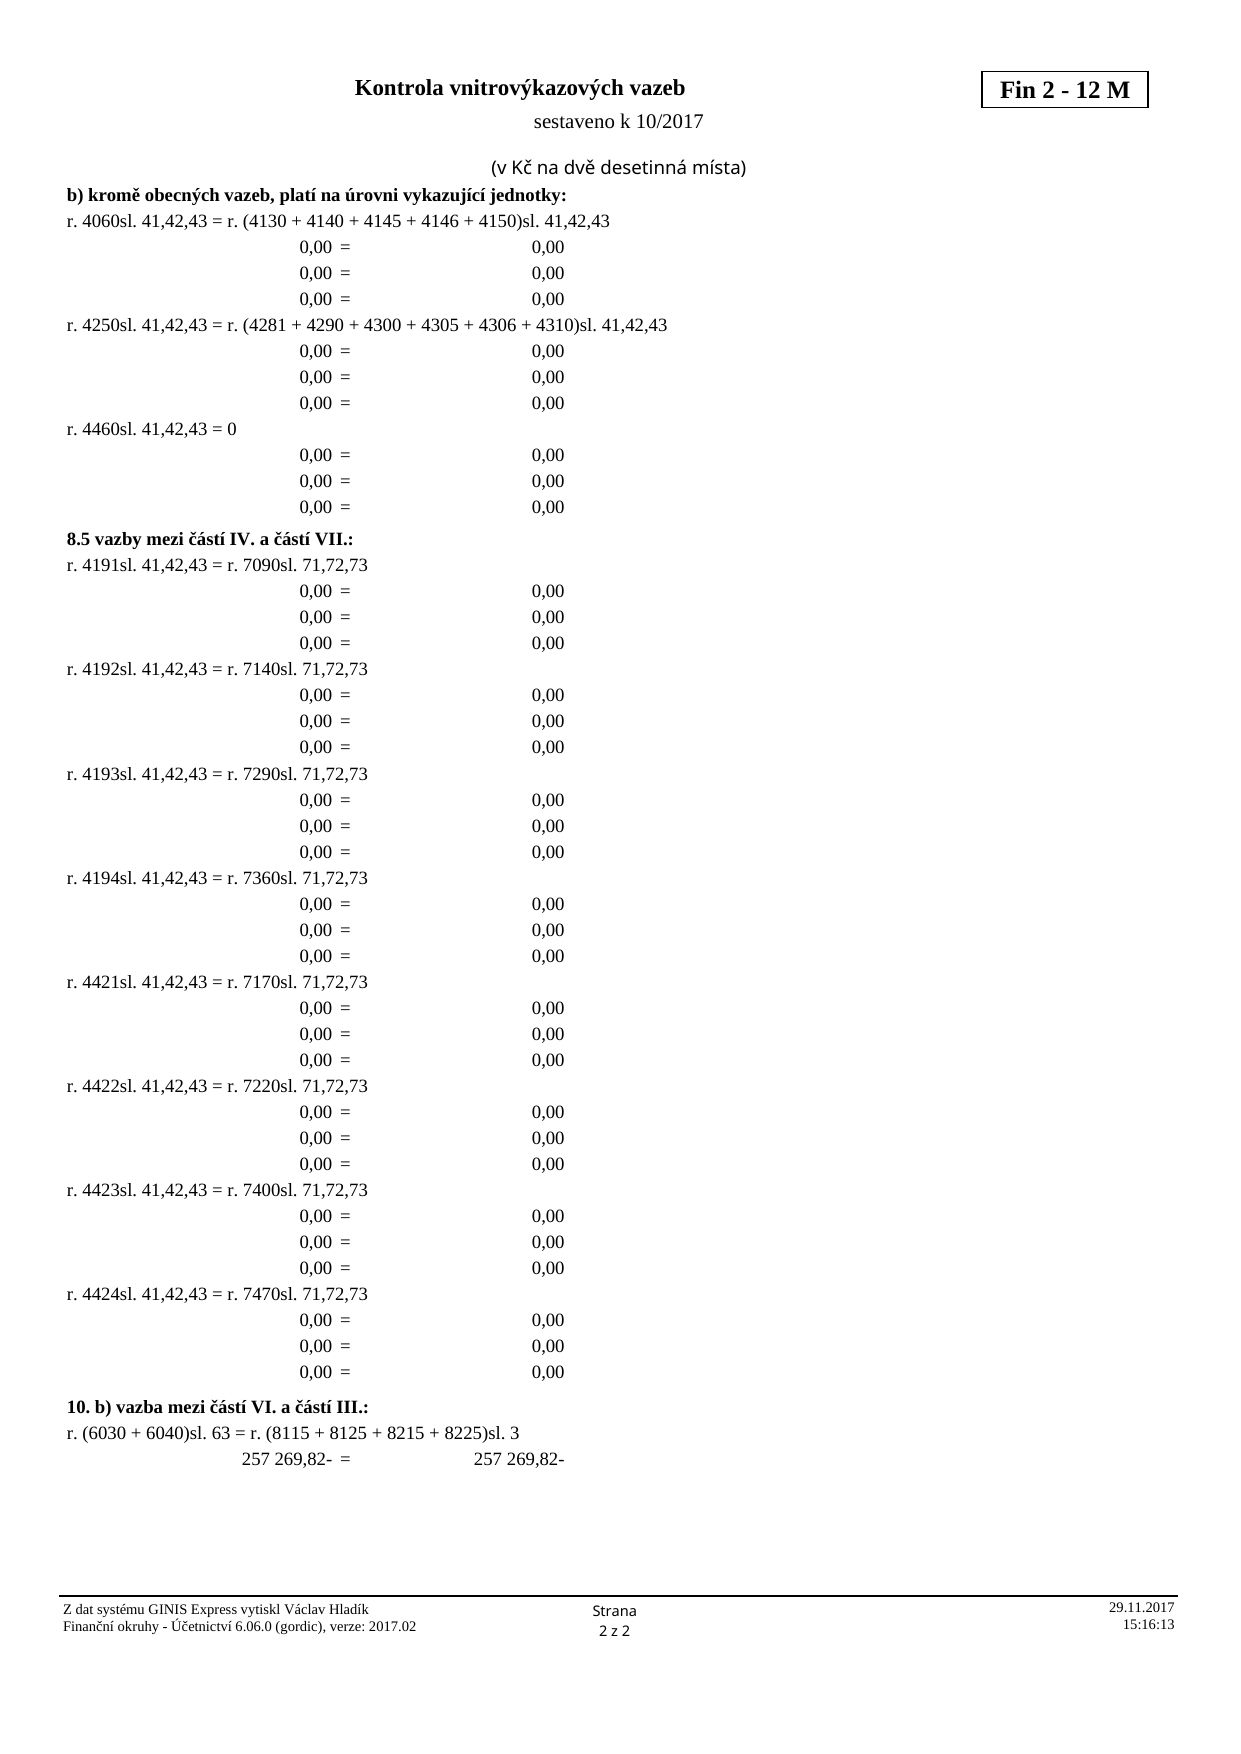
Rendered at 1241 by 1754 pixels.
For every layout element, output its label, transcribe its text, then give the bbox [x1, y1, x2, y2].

table_cell [337, 1388, 353, 1396]
table_cell [839, 1257, 857, 1283]
table_cell [735, 288, 817, 314]
table_cell [471, 1388, 482, 1396]
table_cell [686, 632, 700, 658]
table_cell [96, 606, 121, 632]
table_cell [1021, 710, 1029, 736]
table_cell [820, 606, 832, 632]
table_cell [879, 736, 959, 762]
table_cell [566, 262, 580, 288]
table_cell [860, 1474, 879, 1595]
table_cell [619, 496, 630, 522]
table_cell [839, 606, 857, 632]
table_cell [597, 1101, 605, 1127]
table_cell [186, 1388, 226, 1396]
table_cell [96, 919, 121, 945]
table_cell [619, 736, 630, 762]
table_cell [681, 146, 686, 155]
table_cell [1110, 1388, 1120, 1396]
table_cell [90, 710, 96, 736]
table_cell [973, 1361, 981, 1387]
table_cell 0,00 [356, 736, 566, 762]
table_cell [619, 919, 630, 945]
table_cell [1123, 580, 1140, 606]
table_cell [605, 262, 611, 288]
table_cell [1029, 1153, 1081, 1179]
table_cell [630, 522, 673, 528]
table_cell [1021, 945, 1029, 971]
table_cell [585, 1257, 594, 1283]
table_cell [1081, 1231, 1100, 1257]
table_cell [630, 1474, 673, 1595]
table_cell [1143, 288, 1149, 314]
table_cell [681, 841, 686, 867]
table_cell [1081, 392, 1100, 418]
table_cell [1029, 710, 1081, 736]
table_cell [686, 1335, 700, 1361]
table_cell [1021, 288, 1029, 314]
table_cell [77, 1127, 84, 1153]
table_cell [973, 1205, 981, 1231]
table_cell [973, 262, 981, 288]
table_cell = [337, 945, 353, 971]
table_cell [686, 789, 700, 814]
table_cell [1143, 893, 1149, 919]
table_cell [820, 470, 832, 496]
table_cell [879, 919, 959, 945]
table_cell [630, 1361, 673, 1387]
table_cell [879, 841, 959, 867]
table_cell r. 4060sl. 41,42,43 = r. (4130 + 4140 + 4145 + 4146 + 4150)sl. 41,42,43 [65, 210, 1164, 236]
table_cell [566, 1474, 580, 1595]
table_cell [879, 1101, 959, 1127]
table_cell [700, 736, 735, 762]
table_cell [508, 1474, 529, 1595]
table_cell [879, 1474, 959, 1595]
table_cell [84, 606, 90, 632]
table_cell [585, 366, 594, 392]
table_cell [84, 1448, 90, 1474]
table_cell [1143, 1448, 1149, 1474]
table_cell [964, 606, 973, 632]
table_cell [1123, 1448, 1140, 1474]
table_cell [735, 1335, 817, 1361]
table_cell [879, 606, 959, 632]
table_cell [1110, 1153, 1120, 1179]
table_cell [1029, 340, 1081, 366]
table_cell [820, 1153, 832, 1179]
table_cell [566, 392, 580, 418]
table_cell [1110, 366, 1120, 392]
table_cell [630, 444, 673, 470]
table_cell [998, 606, 1021, 632]
table_cell [981, 841, 993, 867]
table_cell [839, 632, 857, 658]
table_cell [543, 1601, 548, 1641]
table_cell [860, 841, 879, 867]
table_cell [356, 522, 393, 528]
table_cell [530, 1388, 543, 1396]
table_cell [839, 1474, 857, 1595]
table_cell [597, 392, 605, 418]
table_cell [1123, 606, 1140, 632]
table_cell [150, 146, 178, 155]
table_cell [96, 470, 121, 496]
table_cell [1143, 1127, 1149, 1153]
table_cell [1123, 1101, 1140, 1127]
table_cell [839, 580, 857, 606]
table_cell [681, 580, 686, 606]
table_cell 0,00 [121, 444, 334, 470]
table_cell [1110, 1127, 1120, 1153]
table_cell 257 269,82- [121, 1448, 334, 1474]
table_cell [597, 366, 605, 392]
table_cell = [337, 1309, 353, 1335]
table_cell [84, 945, 90, 971]
table_cell [337, 522, 353, 528]
table_cell [700, 606, 735, 632]
table_cell [90, 1335, 96, 1361]
table_cell [973, 1388, 981, 1396]
table_cell [998, 945, 1021, 971]
table_cell 0,00 [121, 470, 334, 496]
table_cell [315, 1474, 331, 1595]
table_cell [1123, 392, 1140, 418]
table_cell [90, 1153, 96, 1179]
table_cell [90, 1388, 96, 1396]
table_cell [681, 392, 686, 418]
table_cell [879, 522, 959, 528]
table_cell [681, 1023, 686, 1049]
table_cell [585, 893, 594, 919]
table_cell [84, 1388, 90, 1396]
table_cell [96, 496, 121, 522]
table_cell [1143, 1023, 1149, 1049]
table_cell [700, 1601, 735, 1636]
table_cell [735, 815, 817, 841]
table_cell [700, 1049, 735, 1075]
table_cell [77, 392, 84, 418]
table_cell [1149, 1127, 1154, 1153]
table_cell [96, 710, 121, 736]
table_cell 0,00 [356, 1257, 566, 1283]
table_cell [77, 1257, 84, 1283]
table_cell [964, 340, 973, 366]
table_cell [471, 146, 482, 155]
table_cell [96, 262, 121, 288]
table_cell [700, 470, 735, 496]
table_cell [1081, 919, 1100, 945]
table_cell [605, 1388, 611, 1396]
table_cell [566, 146, 580, 155]
table_cell = [337, 736, 353, 762]
table_cell [482, 1388, 502, 1396]
table_cell [1081, 444, 1100, 470]
table_cell 0,00 [356, 841, 566, 867]
table_cell [96, 146, 121, 155]
table_cell [96, 522, 121, 528]
table_cell [998, 178, 1021, 184]
table_cell [597, 736, 605, 762]
table_cell 0,00 [356, 919, 566, 945]
table_cell [964, 1309, 973, 1335]
table_cell [700, 392, 735, 418]
table_cell [508, 522, 529, 528]
table_cell [1081, 736, 1100, 762]
table_cell [700, 1231, 735, 1257]
table_cell [964, 366, 973, 392]
table_cell [686, 945, 700, 971]
table_cell [860, 919, 879, 945]
table_cell [1149, 1474, 1154, 1595]
table_cell [686, 736, 700, 762]
table_cell [860, 1601, 879, 1636]
table_cell [90, 919, 96, 945]
table_cell [1123, 1474, 1140, 1595]
table_cell [1081, 1127, 1100, 1153]
table_cell [90, 997, 96, 1023]
table_cell [566, 815, 580, 841]
table_cell [1143, 1388, 1149, 1396]
table_cell 0,00 [356, 1023, 566, 1049]
table_cell [998, 684, 1021, 710]
table_cell [879, 340, 959, 366]
table_cell [90, 1257, 96, 1283]
table_cell [597, 262, 605, 288]
table_cell [1029, 1448, 1081, 1474]
table_cell [90, 580, 96, 606]
table_cell [1123, 632, 1140, 658]
table_cell [860, 288, 879, 314]
table_cell [90, 1361, 96, 1387]
table_cell [548, 1388, 566, 1396]
table_cell [964, 1448, 973, 1474]
table_cell 0,00 [121, 1231, 334, 1257]
table_cell [686, 444, 700, 470]
table_cell [686, 1361, 700, 1387]
table_cell [1021, 893, 1029, 919]
table_cell [1021, 1023, 1029, 1049]
table_cell [735, 710, 817, 736]
table_cell [90, 1101, 96, 1127]
table_cell [1123, 1231, 1140, 1257]
table_cell [700, 236, 735, 262]
table_cell [77, 893, 84, 919]
table_cell [630, 496, 673, 522]
table_cell [1143, 919, 1149, 945]
table_cell [630, 606, 673, 632]
table_cell [1021, 1309, 1029, 1335]
table_cell [96, 1231, 121, 1257]
table_cell [686, 236, 700, 262]
table_cell [735, 236, 817, 262]
table_cell [630, 1257, 673, 1283]
table_cell [1029, 262, 1081, 288]
table_cell [597, 710, 605, 736]
table_cell [839, 340, 857, 366]
table_cell r. 4250sl. 41,42,43 = r. (4281 + 4290 + 4300 + 4305 + 4306 + 4310)sl. 41,42,43 [65, 314, 1164, 340]
table_cell [839, 444, 857, 470]
table_cell [1123, 1153, 1140, 1179]
table_cell [1143, 1361, 1149, 1387]
table_cell [96, 1153, 121, 1179]
table_cell [973, 146, 981, 155]
table_cell 0,00 [121, 945, 334, 971]
table_cell [860, 444, 879, 470]
table_cell [597, 841, 605, 867]
table_cell [860, 580, 879, 606]
table_cell [686, 146, 700, 155]
table_cell [630, 919, 673, 945]
table_cell [1143, 262, 1149, 288]
table_cell [686, 522, 700, 528]
table_cell [839, 1309, 857, 1335]
table_cell [84, 736, 90, 762]
table_cell [981, 262, 993, 288]
table_cell [686, 262, 700, 288]
table_cell [700, 1205, 735, 1231]
table_cell [548, 146, 566, 155]
table_cell [232, 1474, 292, 1595]
table_cell [619, 815, 630, 841]
table_cell 257 269,82- [356, 1448, 566, 1474]
table_cell [973, 815, 981, 841]
table_cell [605, 1474, 611, 1595]
table_cell [686, 684, 700, 710]
table_cell [998, 236, 1021, 262]
table_cell [1081, 580, 1100, 606]
table_cell [90, 1023, 96, 1049]
table_cell [77, 178, 84, 184]
table_cell 0,00 [356, 262, 566, 288]
table_cell [686, 1388, 700, 1396]
table_cell [84, 919, 90, 945]
table_cell [735, 789, 817, 814]
table_cell [597, 1205, 605, 1231]
table_cell [630, 178, 673, 184]
table_cell [566, 1023, 580, 1049]
table_cell [597, 632, 605, 658]
table_cell [605, 710, 611, 736]
table_cell [77, 1448, 84, 1474]
table_cell [820, 392, 832, 418]
table_cell 0,00 [356, 606, 566, 632]
table_cell 0,00 [356, 710, 566, 736]
table_cell [566, 496, 580, 522]
table_cell [84, 444, 90, 470]
table_cell [77, 1205, 84, 1231]
table_cell [77, 736, 84, 762]
table_cell [839, 684, 857, 710]
table_cell [879, 470, 959, 496]
table_cell [566, 522, 580, 528]
table_cell [820, 893, 832, 919]
table_cell [597, 945, 605, 971]
table_cell 0,00 [121, 1361, 334, 1387]
table_cell [292, 1474, 297, 1595]
table_cell [1081, 496, 1100, 522]
table_cell [597, 893, 605, 919]
table_cell [735, 1101, 817, 1127]
table_cell [84, 815, 90, 841]
table_cell [232, 1388, 292, 1396]
table_cell [1143, 1309, 1149, 1335]
table_cell [973, 288, 981, 314]
table_cell [973, 580, 981, 606]
table_cell [1081, 893, 1100, 919]
table_cell [1123, 288, 1140, 314]
table_cell [735, 1127, 817, 1153]
table_cell = [337, 236, 353, 262]
table_cell [84, 366, 90, 392]
table_cell [566, 945, 580, 971]
table_cell [860, 178, 879, 184]
table_cell = [337, 893, 353, 919]
table_cell [1143, 1101, 1149, 1127]
table_cell [1081, 288, 1100, 314]
table_cell [619, 1257, 630, 1283]
table_cell [90, 496, 96, 522]
table_cell [84, 1023, 90, 1049]
table_cell [735, 496, 817, 522]
table_cell [619, 1049, 630, 1075]
table_cell [879, 1153, 959, 1179]
table_cell [566, 606, 580, 632]
table_cell [998, 366, 1021, 392]
table_cell = [337, 1127, 353, 1153]
table_cell [1123, 736, 1140, 762]
table_cell [700, 841, 735, 867]
table_cell [681, 1474, 686, 1595]
table_cell [700, 1309, 735, 1335]
table_cell [700, 1101, 735, 1127]
table_cell [394, 1388, 471, 1396]
table_cell 0,00 [356, 684, 566, 710]
table_cell [860, 893, 879, 919]
table_cell [1081, 1023, 1100, 1049]
table_cell [1143, 1257, 1149, 1283]
table_cell [77, 236, 84, 262]
table_cell = [337, 288, 353, 314]
table_cell [1110, 262, 1120, 288]
table_cell [686, 1309, 700, 1335]
table_cell [1123, 146, 1140, 155]
table_cell [820, 710, 832, 736]
table_cell [585, 470, 594, 496]
table_cell [90, 1448, 96, 1474]
table_cell 0,00 [121, 789, 334, 814]
table_cell [1123, 444, 1140, 470]
table_cell [700, 1335, 735, 1361]
table_cell [1149, 580, 1154, 606]
table_cell [597, 496, 605, 522]
table_cell [96, 1388, 121, 1396]
table_cell [605, 1205, 611, 1231]
table_cell [84, 392, 90, 418]
table_cell [879, 1601, 959, 1636]
table_cell [839, 1101, 857, 1127]
table_cell [1123, 1023, 1140, 1049]
table_cell [700, 1127, 735, 1153]
table_cell [964, 288, 973, 314]
table_cell [1110, 1448, 1120, 1474]
table_cell [84, 262, 90, 288]
table_cell [585, 340, 594, 366]
table_cell [619, 1101, 630, 1127]
table_cell [681, 606, 686, 632]
table_cell [735, 1205, 817, 1231]
table_cell [820, 789, 832, 814]
table_cell [686, 580, 700, 606]
table_cell [879, 1257, 959, 1283]
table_cell [597, 789, 605, 814]
table_cell [566, 841, 580, 867]
table_cell [1021, 1049, 1029, 1075]
table_cell [820, 841, 832, 867]
table_cell [77, 340, 84, 366]
table_cell [973, 340, 981, 366]
table_cell [619, 288, 630, 314]
table_cell [1149, 288, 1154, 314]
table_cell [605, 1309, 611, 1335]
table_cell [1021, 178, 1029, 184]
table_cell [585, 1023, 594, 1049]
table_cell [1110, 684, 1120, 710]
table_cell [1029, 178, 1081, 184]
table_cell [77, 1231, 84, 1257]
table_cell Kontrola vnitrovýkazových vazeb [59, 74, 981, 108]
table_cell 0,00 [121, 288, 334, 314]
table_cell [860, 1231, 879, 1257]
table_cell [973, 632, 981, 658]
table_cell [964, 1335, 973, 1361]
table_cell 0,00 [121, 496, 334, 522]
table_cell 0,00 [121, 893, 334, 919]
table_cell [860, 1388, 879, 1396]
table_cell [566, 710, 580, 736]
table_cell [735, 1388, 817, 1396]
table_cell [1110, 1361, 1120, 1387]
table_cell r. 4191sl. 41,42,43 = r. 7090sl. 71,72,73 [65, 554, 1164, 580]
table_cell [605, 1023, 611, 1049]
table_cell [90, 945, 96, 971]
table_cell [1143, 684, 1149, 710]
table_cell [1149, 736, 1154, 762]
table_cell [1149, 1388, 1154, 1396]
table_cell [597, 1388, 605, 1396]
table_cell [605, 340, 611, 366]
table_cell r. 4423sl. 41,42,43 = r. 7400sl. 71,72,73 [65, 1179, 1164, 1205]
table_cell [1110, 632, 1120, 658]
table_cell [585, 841, 594, 867]
table_cell [96, 1335, 121, 1361]
table_cell [630, 392, 673, 418]
table_cell [302, 1388, 315, 1396]
table_cell [566, 997, 580, 1023]
table_cell [1110, 522, 1120, 528]
table_cell = [337, 815, 353, 841]
table_cell [839, 522, 857, 528]
table_cell [686, 288, 700, 314]
table_cell [1081, 340, 1100, 366]
table_cell 0,00 [121, 815, 334, 841]
table_cell [860, 736, 879, 762]
table_cell [84, 1153, 90, 1179]
table_cell [90, 684, 96, 710]
table_cell [964, 1388, 973, 1396]
table_cell [548, 1474, 566, 1595]
table_cell [839, 288, 857, 314]
table_cell [619, 841, 630, 867]
table_cell [150, 522, 178, 528]
table_cell [686, 841, 700, 867]
table_cell [566, 1101, 580, 1127]
table_cell [998, 1023, 1021, 1049]
table_cell [981, 893, 993, 919]
table_cell [735, 340, 817, 366]
table_cell 0,00 [121, 1257, 334, 1283]
table_cell [686, 1023, 700, 1049]
table_cell [605, 997, 611, 1023]
table_cell [686, 178, 700, 184]
table_cell [1143, 392, 1149, 418]
table_cell [860, 789, 879, 814]
table_cell [630, 340, 673, 366]
table_cell [1143, 606, 1149, 632]
table_cell [619, 580, 630, 606]
table_cell [964, 444, 973, 470]
table_cell [964, 236, 973, 262]
table_cell [879, 1205, 959, 1231]
table_cell [1110, 815, 1120, 841]
table_cell [605, 789, 611, 814]
table_cell [356, 1474, 393, 1595]
table_cell [597, 178, 605, 184]
table_cell [981, 606, 993, 632]
table_cell [700, 178, 735, 184]
table_cell [597, 146, 605, 155]
table_cell [681, 1448, 686, 1474]
table_cell 0,00 [121, 684, 334, 710]
table_cell [879, 178, 959, 184]
table_cell [681, 815, 686, 841]
table_cell [820, 1361, 832, 1387]
table_cell [681, 1101, 686, 1127]
table_cell [90, 815, 96, 841]
table_cell [1123, 496, 1140, 522]
table_cell [820, 632, 832, 658]
table_cell [860, 496, 879, 522]
table_cell [1123, 1257, 1140, 1283]
table_cell [686, 496, 700, 522]
table_cell 8.5 vazby mezi částí IV. a částí VII.: [65, 528, 1164, 554]
table_cell [820, 496, 832, 522]
table_cell [879, 1309, 959, 1335]
table_cell [981, 392, 993, 418]
table_cell [700, 997, 735, 1023]
table_cell [820, 1023, 832, 1049]
table_cell [820, 1049, 832, 1075]
table_cell [566, 684, 580, 710]
table_cell [686, 1127, 700, 1153]
table_cell [77, 1101, 84, 1127]
table_cell [1029, 1309, 1081, 1335]
table_cell = [337, 919, 353, 945]
table_cell [700, 893, 735, 919]
table_cell [630, 736, 673, 762]
table_cell [879, 1361, 959, 1387]
table_cell [1149, 893, 1154, 919]
table_cell [839, 945, 857, 971]
table_cell [1110, 1257, 1120, 1283]
table_cell [1149, 997, 1154, 1023]
table_cell [1081, 945, 1100, 971]
table_cell [1123, 919, 1140, 945]
table_cell [605, 1101, 611, 1127]
table_cell [860, 1205, 879, 1231]
table_cell [619, 893, 630, 919]
table_cell [981, 1474, 993, 1595]
table_cell [1081, 997, 1100, 1023]
table_cell [981, 1309, 993, 1335]
table_cell [96, 1101, 121, 1127]
table_cell [981, 444, 993, 470]
table_cell [1143, 945, 1149, 971]
table_cell [84, 288, 90, 314]
table_cell [566, 1309, 580, 1335]
table_cell [981, 1127, 993, 1153]
table_cell [735, 262, 817, 288]
table_cell [860, 262, 879, 288]
table_cell [735, 632, 817, 658]
table_cell [90, 392, 96, 418]
table_cell [700, 710, 735, 736]
table_cell [1123, 1127, 1140, 1153]
table_cell [964, 1023, 973, 1049]
table_cell [1081, 1335, 1100, 1361]
table_cell [186, 146, 226, 155]
table_cell [630, 366, 673, 392]
table_cell [566, 1127, 580, 1153]
table_cell [964, 1101, 973, 1127]
table_cell [1149, 1231, 1154, 1257]
table_cell [566, 919, 580, 945]
table_cell [700, 1388, 735, 1396]
table_cell [686, 1474, 700, 1595]
table_cell [964, 997, 973, 1023]
table_cell [1029, 146, 1081, 155]
table_cell [566, 1153, 580, 1179]
table_cell [96, 1309, 121, 1335]
table_cell [981, 470, 993, 496]
table_cell [681, 496, 686, 522]
table_cell [681, 1231, 686, 1257]
table_cell [860, 815, 879, 841]
table_cell [973, 919, 981, 945]
table_cell [964, 146, 973, 155]
table_cell [839, 262, 857, 288]
table_cell [1143, 470, 1149, 496]
table_cell [84, 684, 90, 710]
table_cell [998, 1153, 1021, 1179]
table_cell [839, 997, 857, 1023]
table_cell [619, 178, 630, 184]
table_cell [96, 580, 121, 606]
table_cell [981, 288, 993, 314]
table_cell [973, 710, 981, 736]
table_cell [597, 1153, 605, 1179]
table_cell [1021, 1448, 1029, 1474]
table_cell [605, 606, 611, 632]
table_cell [1143, 366, 1149, 392]
table_cell [981, 632, 993, 658]
table_cell [605, 815, 611, 841]
table_cell [820, 1388, 832, 1396]
table_cell [735, 1309, 817, 1335]
table_cell [96, 945, 121, 971]
table_cell [630, 789, 673, 814]
table_cell [700, 1257, 735, 1283]
table_cell 0,00 [356, 1049, 566, 1075]
table_cell [605, 236, 611, 262]
table_cell [77, 606, 84, 632]
table_cell [597, 1023, 605, 1049]
table_cell = [337, 1335, 353, 1361]
table_cell [700, 146, 735, 155]
table_cell 0,00 [356, 580, 566, 606]
table_cell [1110, 841, 1120, 867]
table_cell 0,00 [356, 236, 566, 262]
table_cell [96, 632, 121, 658]
table_cell [585, 1205, 594, 1231]
table_cell [820, 444, 832, 470]
table_cell 0,00 [121, 1127, 334, 1153]
table_cell [1143, 841, 1149, 867]
table_cell [90, 444, 96, 470]
table_cell [860, 1049, 879, 1075]
table_cell [77, 1153, 84, 1179]
table_cell = [337, 1049, 353, 1075]
table_cell [839, 1127, 857, 1153]
table_cell [681, 1257, 686, 1283]
table_cell [77, 945, 84, 971]
table_cell 29.11.2017 15:16:13 [1029, 1599, 1178, 1636]
table_cell [700, 522, 735, 528]
table_cell [981, 580, 993, 606]
table_cell [981, 146, 993, 155]
table_cell [879, 1335, 959, 1361]
table_cell [84, 789, 90, 814]
table_cell [860, 1309, 879, 1335]
table_cell [686, 1231, 700, 1257]
table_cell [1123, 945, 1140, 971]
table_cell [619, 340, 630, 366]
table_cell [1143, 632, 1149, 658]
table_cell [566, 736, 580, 762]
table_cell [1081, 841, 1100, 867]
table_cell 0,00 [121, 392, 334, 418]
table_cell [530, 146, 543, 155]
table_cell [605, 919, 611, 945]
table_cell [585, 684, 594, 710]
table_cell [981, 1205, 993, 1231]
table_cell [998, 1309, 1021, 1335]
table_cell [90, 789, 96, 814]
table_cell [96, 340, 121, 366]
table_cell [1029, 945, 1081, 971]
table_cell [820, 1448, 832, 1474]
table_cell [77, 1388, 84, 1396]
table_cell [1110, 146, 1120, 155]
table_cell [605, 392, 611, 418]
table_cell [1143, 236, 1149, 262]
table_cell [1123, 1049, 1140, 1075]
table_cell [292, 146, 297, 155]
table_cell [597, 815, 605, 841]
table_cell [96, 444, 121, 470]
table_cell [860, 997, 879, 1023]
table_cell [471, 522, 482, 528]
table_cell [681, 893, 686, 919]
table_cell [1143, 1231, 1149, 1257]
table_cell 0,00 [356, 997, 566, 1023]
table_cell [84, 1335, 90, 1361]
table_cell r. 4193sl. 41,42,43 = r. 7290sl. 71,72,73 [65, 763, 1164, 788]
table_cell [605, 366, 611, 392]
table_cell [121, 1388, 144, 1396]
table_cell 0,00 [356, 945, 566, 971]
table_cell [77, 1309, 84, 1335]
table_cell [981, 340, 993, 366]
table_cell [1081, 710, 1100, 736]
table_cell [879, 262, 959, 288]
table_cell [1149, 236, 1154, 262]
table_cell r. 4424sl. 41,42,43 = r. 7470sl. 71,72,73 [65, 1283, 1164, 1309]
table_cell [981, 684, 993, 710]
table_cell [1021, 522, 1029, 528]
table_cell [84, 340, 90, 366]
table_cell [860, 392, 879, 418]
table_cell 0,00 [121, 366, 334, 392]
table_cell [1029, 1127, 1081, 1153]
table_cell [1081, 815, 1100, 841]
table_cell [879, 1023, 959, 1049]
table_cell 0,00 [121, 236, 334, 262]
table_cell = [337, 632, 353, 658]
table_cell [839, 392, 857, 418]
table_cell [964, 919, 973, 945]
table_cell [820, 1101, 832, 1127]
table_cell = [337, 1205, 353, 1231]
table_cell [1143, 1205, 1149, 1231]
table_cell [998, 841, 1021, 867]
table_cell 0,00 [356, 815, 566, 841]
table_cell [879, 1049, 959, 1075]
table_cell [1081, 1309, 1100, 1335]
table_cell [302, 146, 315, 155]
table_cell [1021, 632, 1029, 658]
table_cell [1021, 1231, 1029, 1257]
table_cell [981, 236, 993, 262]
table_cell [998, 736, 1021, 762]
table_cell [84, 1049, 90, 1075]
table_cell [77, 841, 84, 867]
table_cell [630, 1023, 673, 1049]
table_cell [84, 1257, 90, 1283]
table_cell [619, 1474, 630, 1595]
table_cell [964, 496, 973, 522]
table_cell 0,00 [121, 262, 334, 288]
table_cell [566, 1257, 580, 1283]
table_cell [530, 1601, 543, 1636]
table_cell [530, 1474, 543, 1595]
table_cell [585, 1388, 594, 1396]
table_cell = [337, 789, 353, 814]
table_cell [1029, 366, 1081, 392]
table_cell [879, 997, 959, 1023]
table_cell [566, 340, 580, 366]
table_cell [973, 684, 981, 710]
table_cell [1021, 841, 1029, 867]
table_cell [1149, 366, 1154, 392]
table_cell [820, 1231, 832, 1257]
table_cell [585, 1127, 594, 1153]
table_cell [394, 1474, 471, 1595]
table_cell [96, 1023, 121, 1049]
table_cell = [337, 606, 353, 632]
table_cell [820, 1601, 832, 1636]
table_cell [630, 684, 673, 710]
table_cell [605, 496, 611, 522]
table_cell [1081, 789, 1100, 814]
table_cell [981, 1231, 993, 1257]
table_cell = [337, 710, 353, 736]
table_cell [700, 1361, 735, 1387]
table_cell [1143, 1153, 1149, 1179]
table_cell [630, 893, 673, 919]
table_cell [150, 178, 178, 184]
table_cell [1149, 262, 1154, 288]
table_cell [686, 340, 700, 366]
table_cell [96, 1361, 121, 1387]
table_cell [77, 632, 84, 658]
table_cell [964, 1474, 973, 1595]
table_cell [482, 146, 502, 155]
table_cell [605, 580, 611, 606]
table_cell [981, 1335, 993, 1361]
table_cell [820, 919, 832, 945]
table_cell [1123, 684, 1140, 710]
table_cell 0,00 [121, 841, 334, 867]
table_cell [96, 789, 121, 814]
table_cell [973, 1601, 981, 1636]
table_cell 0,00 [121, 1153, 334, 1179]
table_cell [630, 470, 673, 496]
table_cell [1110, 893, 1120, 919]
table_cell [681, 1388, 686, 1396]
table_cell [879, 1231, 959, 1257]
table_cell [839, 1205, 857, 1231]
table_cell [84, 1231, 90, 1257]
table_cell [839, 841, 857, 867]
table_cell [77, 470, 84, 496]
table_cell [1110, 470, 1120, 496]
table_cell [686, 893, 700, 919]
table_cell [681, 1601, 686, 1641]
table_cell [820, 1474, 832, 1595]
table_cell [1081, 1388, 1100, 1396]
table_cell [77, 1023, 84, 1049]
table_cell [681, 470, 686, 496]
table_cell [1149, 841, 1154, 867]
table_cell [90, 1205, 96, 1231]
table_cell [548, 178, 566, 184]
table_cell = [337, 1361, 353, 1387]
table_cell [860, 632, 879, 658]
table_cell [630, 1127, 673, 1153]
table_cell [619, 710, 630, 736]
table_cell 0,00 [356, 893, 566, 919]
table_cell [96, 893, 121, 919]
table_cell [1029, 1335, 1081, 1361]
table_cell [879, 288, 959, 314]
table_cell [964, 262, 973, 288]
table_cell [735, 470, 817, 496]
table_cell [508, 178, 529, 184]
table_cell [1029, 1388, 1081, 1396]
table_cell [619, 1309, 630, 1335]
table_cell [1029, 444, 1081, 470]
table_cell [686, 919, 700, 945]
table_cell [973, 1049, 981, 1075]
table_cell [735, 945, 817, 971]
table_cell [302, 522, 315, 528]
table_cell [1081, 1361, 1100, 1387]
table_cell [1021, 1205, 1029, 1231]
table_cell [973, 366, 981, 392]
table_cell [998, 580, 1021, 606]
table_cell [1110, 1049, 1120, 1075]
table_cell [605, 288, 611, 314]
table_cell 0,00 [356, 1205, 566, 1231]
table_cell [860, 1023, 879, 1049]
table_cell = [337, 1101, 353, 1127]
table_cell 0,00 [356, 392, 566, 418]
table_cell [860, 146, 879, 155]
table_cell [1123, 1309, 1140, 1335]
table_cell [1110, 789, 1120, 814]
table_cell [84, 997, 90, 1023]
table_cell [1143, 1335, 1149, 1361]
table_cell [839, 1153, 857, 1179]
table_cell [998, 1231, 1021, 1257]
table_cell [186, 1474, 226, 1595]
table_cell [820, 815, 832, 841]
table_cell [1029, 470, 1081, 496]
table_cell [1143, 789, 1149, 814]
table_cell [548, 522, 566, 528]
table_cell [1081, 1153, 1100, 1179]
table_cell [585, 710, 594, 736]
table_cell [566, 632, 580, 658]
table_cell [860, 1448, 879, 1474]
table_cell [681, 997, 686, 1023]
table_cell [1029, 1101, 1081, 1127]
table_cell [605, 1257, 611, 1283]
table_cell [820, 236, 832, 262]
table_cell [84, 1127, 90, 1153]
table_cell [735, 146, 817, 155]
table_cell 0,00 [356, 1361, 566, 1387]
table_cell [820, 522, 832, 528]
table_cell [605, 1049, 611, 1075]
table_cell [597, 340, 605, 366]
table_cell = [337, 1023, 353, 1049]
table_cell [973, 470, 981, 496]
table_cell [121, 178, 144, 184]
table_cell [605, 444, 611, 470]
table_cell [1081, 236, 1100, 262]
table_cell 0,00 [121, 736, 334, 762]
table_cell [337, 146, 353, 155]
table_cell [96, 1127, 121, 1153]
table_cell [820, 684, 832, 710]
table_cell [839, 470, 857, 496]
table_cell 0,00 [356, 496, 566, 522]
table_cell [735, 736, 817, 762]
table_cell [1029, 288, 1081, 314]
table_cell [998, 789, 1021, 814]
table_cell [84, 1474, 90, 1595]
table_cell [605, 146, 611, 155]
table_cell [1149, 470, 1154, 496]
table_cell r. 4422sl. 41,42,43 = r. 7220sl. 71,72,73 [65, 1075, 1164, 1101]
table_cell [1021, 340, 1029, 366]
table_cell [879, 789, 959, 814]
table_cell [1110, 580, 1120, 606]
table_cell [84, 1361, 90, 1387]
table_cell [681, 1335, 686, 1361]
table_cell [860, 340, 879, 366]
table_cell [681, 1153, 686, 1179]
table_cell [77, 1049, 84, 1075]
table_cell [1123, 841, 1140, 867]
table_cell [1110, 1309, 1120, 1335]
table_cell [1081, 470, 1100, 496]
table_cell [1021, 1601, 1029, 1636]
table_cell [597, 580, 605, 606]
table_cell [879, 815, 959, 841]
table_cell [973, 1309, 981, 1335]
table_cell [1110, 1231, 1120, 1257]
table_cell [735, 366, 817, 392]
table_cell [681, 1127, 686, 1153]
table_cell [1110, 710, 1120, 736]
table_cell [84, 841, 90, 867]
table_cell [90, 1474, 96, 1595]
table_cell [90, 632, 96, 658]
table_cell [998, 470, 1021, 496]
table_cell [700, 1448, 735, 1474]
table_cell [1021, 392, 1029, 418]
table_cell [820, 178, 832, 184]
table_cell [630, 288, 673, 314]
table_cell 0,00 [356, 1309, 566, 1335]
table_cell [630, 262, 673, 288]
table_cell [735, 1601, 817, 1636]
table_cell [90, 340, 96, 366]
table_cell [998, 1335, 1021, 1361]
table_cell [964, 1049, 973, 1075]
table_cell [686, 710, 700, 736]
table_cell [585, 1153, 594, 1179]
table_cell [597, 1257, 605, 1283]
table_cell [964, 392, 973, 418]
table_cell [973, 1448, 981, 1474]
table_cell [90, 606, 96, 632]
table_cell [1081, 606, 1100, 632]
table_cell [566, 893, 580, 919]
table_cell [1110, 1205, 1120, 1231]
table_cell [964, 1205, 973, 1231]
table_cell [1021, 146, 1029, 155]
table_cell [964, 1361, 973, 1387]
table_cell = [337, 392, 353, 418]
table_cell [735, 1448, 817, 1474]
table_cell [356, 178, 393, 184]
table_cell [998, 1601, 1021, 1636]
table_cell 0,00 [356, 288, 566, 314]
table_cell [981, 945, 993, 971]
table_cell [619, 146, 630, 155]
table_cell [879, 1388, 959, 1396]
table_cell [315, 178, 331, 184]
table_cell [96, 1474, 121, 1595]
table_cell [394, 522, 471, 528]
table_cell [879, 945, 959, 971]
table_cell [998, 997, 1021, 1023]
table_cell [735, 684, 817, 710]
table_cell [1029, 1231, 1081, 1257]
table_cell [90, 470, 96, 496]
table_cell 0,00 [356, 789, 566, 814]
table_cell [964, 789, 973, 814]
table_cell [820, 580, 832, 606]
table_cell [964, 580, 973, 606]
table_cell [973, 522, 981, 528]
table_cell [566, 288, 580, 314]
table_cell [839, 893, 857, 919]
table_cell [619, 1335, 630, 1361]
table_cell [1143, 340, 1149, 366]
table_cell [998, 919, 1021, 945]
table_cell [585, 1049, 594, 1075]
table_cell [1123, 1388, 1140, 1396]
table_cell [1110, 340, 1120, 366]
table_cell 0,00 [121, 1309, 334, 1335]
table_cell [1123, 178, 1140, 184]
table_cell [90, 262, 96, 288]
table_cell [1081, 684, 1100, 710]
table_cell [77, 522, 84, 528]
table_cell [700, 684, 735, 710]
table_cell [735, 1153, 817, 1179]
table_cell [700, 632, 735, 658]
table_cell [585, 580, 594, 606]
table_cell [96, 1257, 121, 1283]
table_cell [1149, 815, 1154, 841]
table_cell [879, 684, 959, 710]
table_cell [150, 1474, 178, 1595]
table_cell [619, 392, 630, 418]
table_cell [566, 1361, 580, 1387]
table_cell [619, 1361, 630, 1387]
table_cell [964, 1257, 973, 1283]
table_cell [585, 1448, 594, 1474]
table_cell [619, 444, 630, 470]
table_cell [820, 1205, 832, 1231]
table_cell [1029, 522, 1081, 528]
table_cell 0,00 [121, 1049, 334, 1075]
table_cell [62, 138, 1173, 146]
table_cell [77, 997, 84, 1023]
table_cell [700, 262, 735, 288]
table_cell [839, 236, 857, 262]
table_cell [998, 340, 1021, 366]
table_cell [839, 178, 857, 184]
table_cell [619, 1127, 630, 1153]
table_cell [1143, 580, 1149, 606]
table_cell [77, 1335, 84, 1361]
table_cell [597, 1231, 605, 1257]
table_cell [605, 1448, 611, 1474]
table_cell [585, 288, 594, 314]
table_cell [681, 789, 686, 814]
table_cell [681, 710, 686, 736]
table_cell [77, 1474, 84, 1595]
table_cell [1081, 178, 1100, 184]
table_cell [973, 1257, 981, 1283]
table_cell [597, 1448, 605, 1474]
table_cell [619, 522, 630, 528]
table_cell [1081, 1257, 1100, 1283]
table_cell [681, 444, 686, 470]
table_cell [605, 1127, 611, 1153]
table_cell [597, 1309, 605, 1335]
table_cell [1081, 1049, 1100, 1075]
table_cell [90, 1127, 96, 1153]
table_cell [1110, 1335, 1120, 1361]
table_cell [566, 1448, 580, 1474]
table_cell [1149, 444, 1154, 470]
table_cell [566, 1388, 580, 1396]
table_cell [686, 1205, 700, 1231]
table_cell [839, 1448, 857, 1474]
table_cell [998, 1474, 1021, 1595]
table_cell [1029, 815, 1081, 841]
table_cell [700, 496, 735, 522]
table_cell [1123, 893, 1140, 919]
table_cell 0,00 [121, 606, 334, 632]
table_cell [964, 841, 973, 867]
table_cell [84, 1205, 90, 1231]
table_cell [860, 470, 879, 496]
table_cell [619, 236, 630, 262]
table_cell [1021, 1257, 1029, 1283]
table_cell [973, 1153, 981, 1179]
table_cell [1021, 997, 1029, 1023]
table_cell [973, 997, 981, 1023]
table_cell [998, 632, 1021, 658]
table_cell [973, 1023, 981, 1049]
table_cell [860, 1335, 879, 1361]
table_cell [681, 1361, 686, 1387]
table_cell [1123, 340, 1140, 366]
table_cell [121, 522, 144, 528]
table_cell [964, 1231, 973, 1257]
table_cell [1149, 496, 1154, 522]
table_cell [315, 522, 331, 528]
table_cell [619, 366, 630, 392]
table_cell r. (6030 + 6040)sl. 63 = r. (8115 + 8125 + 8215 + 8225)sl. 3 [65, 1422, 1164, 1448]
table_cell [681, 684, 686, 710]
table_cell [619, 470, 630, 496]
table_cell [1123, 236, 1140, 262]
table_cell [566, 470, 580, 496]
table_cell [1149, 684, 1154, 710]
table_cell [585, 815, 594, 841]
table_cell [860, 684, 879, 710]
table_cell [700, 444, 735, 470]
table_cell = [337, 444, 353, 470]
table_cell [585, 496, 594, 522]
table_cell [77, 919, 84, 945]
table_cell [1110, 288, 1120, 314]
table_cell [1081, 1205, 1100, 1231]
table_cell [394, 178, 471, 184]
table_cell [605, 893, 611, 919]
table_cell [700, 789, 735, 814]
table_cell [700, 1023, 735, 1049]
table_cell [597, 522, 605, 528]
table_cell [964, 522, 973, 528]
table_cell [735, 522, 817, 528]
table_cell [1021, 789, 1029, 814]
table_cell [1029, 236, 1081, 262]
table_cell [1021, 236, 1029, 262]
table_cell [1029, 997, 1081, 1023]
table_cell [84, 146, 90, 155]
table_cell [879, 1448, 959, 1474]
table_cell [686, 1601, 700, 1636]
table_cell [1143, 736, 1149, 762]
table_cell [1149, 919, 1154, 945]
table_cell [839, 496, 857, 522]
table_cell [77, 684, 84, 710]
table_cell [566, 1335, 580, 1361]
table_cell [860, 1101, 879, 1127]
table_cell [585, 997, 594, 1023]
table_cell [1029, 893, 1081, 919]
table_cell [96, 366, 121, 392]
table_cell [1110, 1474, 1120, 1595]
table_cell [879, 236, 959, 262]
table_cell [839, 736, 857, 762]
table_cell [356, 1388, 393, 1396]
table_cell [302, 1474, 315, 1595]
table_cell [337, 178, 353, 184]
table_cell [1021, 262, 1029, 288]
table_cell [605, 1335, 611, 1361]
table_cell [681, 236, 686, 262]
table_cell [981, 496, 993, 522]
table_cell [681, 632, 686, 658]
table_cell [820, 945, 832, 971]
table_cell [735, 997, 817, 1023]
table_cell [1149, 710, 1154, 736]
table_cell [973, 945, 981, 971]
table_cell [820, 146, 832, 155]
table_cell [1149, 1153, 1154, 1179]
table_cell [630, 945, 673, 971]
table_cell [84, 893, 90, 919]
table_cell = [337, 1257, 353, 1283]
table_cell [860, 710, 879, 736]
table_cell [96, 1448, 121, 1474]
table_cell [150, 1388, 178, 1396]
table_cell [735, 1231, 817, 1257]
table_cell [1029, 1257, 1081, 1283]
table_cell [735, 178, 817, 184]
table_cell [820, 288, 832, 314]
table_cell [879, 710, 959, 736]
table_cell [1143, 710, 1149, 736]
table_cell [619, 1231, 630, 1257]
table_cell [1123, 789, 1140, 814]
table_cell [981, 736, 993, 762]
table_cell [1143, 1474, 1149, 1595]
table_cell [879, 366, 959, 392]
table_cell [566, 1231, 580, 1257]
table_cell [973, 1231, 981, 1257]
table_cell [630, 1205, 673, 1231]
table_cell [686, 1153, 700, 1179]
table_cell [1029, 1049, 1081, 1075]
table_cell [96, 815, 121, 841]
table_cell [981, 815, 993, 841]
table_cell [700, 1153, 735, 1179]
table_cell [735, 580, 817, 606]
table_cell = [337, 1153, 353, 1179]
table_cell [1110, 496, 1120, 522]
table_cell [630, 1231, 673, 1257]
table_cell = [337, 366, 353, 392]
table_cell [1081, 1474, 1100, 1595]
table_cell [90, 236, 96, 262]
table_cell [839, 1361, 857, 1387]
table_cell [90, 1049, 96, 1075]
table_cell [566, 789, 580, 814]
table_cell [1149, 1257, 1154, 1283]
table_cell [879, 444, 959, 470]
table_cell [1123, 522, 1140, 528]
table_cell [186, 522, 226, 528]
table_cell [981, 789, 993, 814]
table_cell [77, 366, 84, 392]
table_cell [1149, 340, 1154, 366]
table_cell [964, 710, 973, 736]
table_cell [77, 1361, 84, 1387]
table_cell [1029, 392, 1081, 418]
table_cell [735, 1361, 817, 1387]
table_cell [1123, 997, 1140, 1023]
table_cell [820, 1127, 832, 1153]
table_cell [879, 392, 959, 418]
table_cell [597, 1474, 605, 1595]
table_cell [1149, 606, 1154, 632]
table_cell [585, 444, 594, 470]
table_cell [585, 919, 594, 945]
table_cell [1149, 1101, 1154, 1127]
table_cell [973, 789, 981, 814]
table_cell [973, 736, 981, 762]
table_cell [820, 366, 832, 392]
table_cell [998, 496, 1021, 522]
table_cell [566, 236, 580, 262]
table_cell [597, 919, 605, 945]
table_cell [1029, 919, 1081, 945]
table_cell [1149, 632, 1154, 658]
table_cell [619, 262, 630, 288]
table_cell [860, 236, 879, 262]
table_cell [686, 815, 700, 841]
table_cell [90, 736, 96, 762]
table_cell = [337, 340, 353, 366]
table_cell [964, 178, 973, 184]
table_cell [839, 1023, 857, 1049]
table_cell [605, 1361, 611, 1387]
table_cell 0,00 [121, 1023, 334, 1049]
table_cell [619, 1153, 630, 1179]
table_cell [1143, 1049, 1149, 1075]
table_cell [605, 736, 611, 762]
table_cell [619, 632, 630, 658]
table_cell [566, 366, 580, 392]
table_cell [1081, 632, 1100, 658]
table_cell [686, 606, 700, 632]
table_cell [482, 522, 502, 528]
table_cell [981, 178, 993, 184]
table_cell [735, 1257, 817, 1283]
table_cell 0,00 [121, 1205, 334, 1231]
table_cell [1021, 1153, 1029, 1179]
table_cell [597, 444, 605, 470]
table_cell [964, 1127, 973, 1153]
table_cell [630, 1309, 673, 1335]
table_cell b) kromě obecných vazeb, platí na úrovni vykazující jednotky: [65, 184, 1164, 210]
table_cell = [337, 580, 353, 606]
table_cell [1149, 1448, 1154, 1474]
table_cell [686, 470, 700, 496]
table_cell [681, 262, 686, 288]
table_cell [998, 1257, 1021, 1283]
table_cell [597, 288, 605, 314]
table_cell [1123, 1361, 1140, 1387]
table_cell [619, 1448, 630, 1474]
table_cell [686, 1448, 700, 1474]
table_cell [1149, 1335, 1154, 1361]
table_cell [77, 444, 84, 470]
table_cell [1110, 1101, 1120, 1127]
table_cell [1021, 736, 1029, 762]
table_cell [1123, 262, 1140, 288]
table_cell [973, 606, 981, 632]
table_cell [1143, 444, 1149, 470]
table_cell [77, 789, 84, 814]
table_cell [1149, 945, 1154, 971]
table_cell [1029, 684, 1081, 710]
table_cell [964, 684, 973, 710]
table_cell [981, 1101, 993, 1127]
table_cell Z dat systému GINIS Express vytiskl Václav Hladík Finanční okruhy - Účetnictví 6.06.0 (gordic), verze: 2017.02 [59, 1601, 529, 1638]
table_cell [820, 340, 832, 366]
table_cell [1029, 580, 1081, 606]
table_cell [1029, 789, 1081, 814]
table_cell [681, 736, 686, 762]
table_cell [630, 580, 673, 606]
table_cell [1110, 392, 1120, 418]
table_cell [84, 470, 90, 496]
table_cell [860, 366, 879, 392]
table_cell [681, 1049, 686, 1075]
table_cell [998, 1448, 1021, 1474]
table_cell [84, 580, 90, 606]
table_cell [84, 496, 90, 522]
table_cell [96, 392, 121, 418]
table_cell [619, 945, 630, 971]
table_cell [1123, 815, 1140, 841]
table_cell [605, 841, 611, 867]
table_cell [96, 997, 121, 1023]
table_cell [597, 606, 605, 632]
table_cell [973, 236, 981, 262]
table_cell [735, 444, 817, 470]
table_cell [1021, 1127, 1029, 1153]
table_cell [686, 1049, 700, 1075]
table_cell [90, 366, 96, 392]
table_cell [619, 1388, 630, 1396]
table_cell [630, 1153, 673, 1179]
table_cell 0,00 [121, 997, 334, 1023]
table_cell = [337, 997, 353, 1023]
table_cell [879, 146, 959, 155]
table_cell [860, 1153, 879, 1179]
table_cell [681, 1309, 686, 1335]
table_cell [1021, 684, 1029, 710]
table_cell [1029, 496, 1081, 522]
table_cell [471, 1474, 482, 1595]
table_cell [998, 1127, 1021, 1153]
table_cell = [337, 841, 353, 867]
table_cell [530, 522, 543, 528]
table_cell [964, 815, 973, 841]
table_cell [1021, 606, 1029, 632]
table_cell [700, 366, 735, 392]
table_cell [585, 736, 594, 762]
table_cell [735, 1474, 817, 1595]
table_cell [543, 146, 548, 155]
table_cell [820, 736, 832, 762]
table_cell [597, 1049, 605, 1075]
table_cell [981, 1361, 993, 1387]
table_cell [998, 1101, 1021, 1127]
table_cell [619, 606, 630, 632]
table_cell [619, 789, 630, 814]
table_cell [84, 1309, 90, 1335]
table_cell [964, 945, 973, 971]
table_cell [973, 893, 981, 919]
table_cell [630, 1448, 673, 1474]
table_cell [597, 684, 605, 710]
table_cell [964, 736, 973, 762]
table_cell [735, 1049, 817, 1075]
table_cell [1123, 1335, 1140, 1361]
table_cell [839, 710, 857, 736]
table_cell [1021, 366, 1029, 392]
table_cell [121, 1474, 144, 1595]
table_cell [681, 945, 686, 971]
table_cell [585, 1101, 594, 1127]
table_cell [585, 1335, 594, 1361]
table_cell [1081, 522, 1100, 528]
table_cell [1149, 392, 1154, 418]
table_cell [90, 1231, 96, 1257]
table_cell [605, 470, 611, 496]
table_cell = [337, 1231, 353, 1257]
table_cell [1149, 789, 1154, 814]
table_cell [964, 470, 973, 496]
table_cell [700, 288, 735, 314]
table_cell [566, 580, 580, 606]
table_cell [597, 997, 605, 1023]
table_cell [686, 1257, 700, 1283]
table_cell [839, 815, 857, 841]
table_cell [96, 178, 121, 184]
table_cell [973, 178, 981, 184]
table_cell [232, 146, 292, 155]
table_cell [566, 178, 580, 184]
table_cell 0,00 [356, 340, 566, 366]
table_cell [860, 1257, 879, 1283]
table_cell [981, 1257, 993, 1283]
table_cell [1081, 1101, 1100, 1127]
table_cell [860, 606, 879, 632]
table_cell [839, 789, 857, 814]
table_cell [630, 710, 673, 736]
table_cell [964, 1601, 973, 1636]
table_cell [619, 1023, 630, 1049]
table_cell [605, 1153, 611, 1179]
table_cell [90, 288, 96, 314]
table_cell [1149, 1361, 1154, 1387]
table_cell 0,00 [121, 919, 334, 945]
table_cell [998, 1205, 1021, 1231]
table_cell [630, 146, 673, 155]
table_cell [630, 1388, 673, 1396]
table_cell 0,00 [121, 1101, 334, 1127]
table_cell 0,00 [356, 470, 566, 496]
table_cell [820, 262, 832, 288]
table_cell [585, 789, 594, 814]
table_cell [471, 178, 482, 184]
table_cell [585, 1309, 594, 1335]
table_cell [619, 1205, 630, 1231]
table_cell [820, 1257, 832, 1283]
table_cell [879, 580, 959, 606]
table_cell [1110, 1023, 1120, 1049]
table_cell [735, 919, 817, 945]
table_cell [700, 1474, 735, 1595]
table_cell [630, 1101, 673, 1127]
table_cell [186, 178, 226, 184]
table_cell [619, 684, 630, 710]
table_cell [879, 893, 959, 919]
table_cell [619, 997, 630, 1023]
table_cell = [337, 496, 353, 522]
table_cell [981, 997, 993, 1023]
table_cell [232, 522, 292, 528]
table_cell [839, 1335, 857, 1361]
table_cell [1110, 997, 1120, 1023]
table_cell 0,00 [121, 580, 334, 606]
table_cell [605, 945, 611, 971]
table_cell [981, 1023, 993, 1049]
table_cell [1110, 236, 1120, 262]
table_cell [735, 893, 817, 919]
table_cell [566, 1049, 580, 1075]
table_cell [998, 710, 1021, 736]
table_cell [1149, 146, 1154, 155]
table_cell [839, 1601, 857, 1636]
table_cell [337, 1474, 353, 1595]
table_cell [96, 841, 121, 867]
table_cell [597, 1335, 605, 1361]
table_cell [1149, 74, 1178, 108]
table_cell [973, 444, 981, 470]
table_cell [630, 1335, 673, 1361]
table_cell [1149, 1049, 1154, 1075]
table_cell [700, 919, 735, 945]
table_cell [839, 146, 857, 155]
table_cell r. 4460sl. 41,42,43 = 0 [65, 418, 1164, 444]
table_cell [700, 945, 735, 971]
table_cell [585, 945, 594, 971]
table_cell [998, 522, 1021, 528]
table_cell [315, 1388, 331, 1396]
table_cell [879, 496, 959, 522]
table_cell [96, 236, 121, 262]
table_cell [292, 1388, 297, 1396]
table_cell [1021, 470, 1029, 496]
table_cell [998, 815, 1021, 841]
table_cell [735, 392, 817, 418]
table_cell [96, 736, 121, 762]
table_cell Fin 2 - 12 M [983, 72, 1147, 107]
table_cell [686, 1101, 700, 1127]
table_cell [1021, 580, 1029, 606]
table_cell [77, 288, 84, 314]
table_cell [973, 841, 981, 867]
table_cell [77, 580, 84, 606]
table_cell [96, 1205, 121, 1231]
table_cell [605, 684, 611, 710]
table_cell [1123, 470, 1140, 496]
table_cell [605, 1231, 611, 1257]
table_cell [597, 1361, 605, 1387]
table_cell [681, 340, 686, 366]
table_cell [1081, 1448, 1100, 1474]
table_cell [585, 146, 594, 155]
table_cell [1029, 736, 1081, 762]
table_cell 0,00 [356, 1231, 566, 1257]
table_cell = [337, 1448, 353, 1474]
table_cell r. 4421sl. 41,42,43 = r. 7170sl. 71,72,73 [65, 971, 1164, 997]
table_cell [1029, 841, 1081, 867]
table_cell [964, 632, 973, 658]
table_cell [681, 288, 686, 314]
table_cell [482, 178, 502, 184]
table_cell 0,00 [356, 1335, 566, 1361]
table_cell [1021, 1335, 1029, 1361]
table_cell [839, 366, 857, 392]
table_cell [860, 1127, 879, 1153]
table_cell 0,00 [121, 1335, 334, 1361]
table_cell [686, 392, 700, 418]
table_cell [543, 1388, 548, 1396]
table_cell [735, 1023, 817, 1049]
table_cell [1081, 366, 1100, 392]
table_cell [860, 522, 879, 528]
table_cell [1029, 606, 1081, 632]
table_cell [860, 945, 879, 971]
table_cell [998, 444, 1021, 470]
table_cell 0,00 [121, 710, 334, 736]
table_cell [839, 1049, 857, 1075]
table_cell [964, 1153, 973, 1179]
table_cell [508, 1388, 529, 1396]
table_cell [981, 1448, 993, 1474]
table_cell [90, 1309, 96, 1335]
table_cell [981, 1388, 993, 1396]
table_cell [530, 178, 543, 184]
table_cell Strana 2 z 2 [548, 1601, 681, 1638]
table_cell [1021, 815, 1029, 841]
table_cell [681, 366, 686, 392]
table_cell [998, 1361, 1021, 1387]
table_cell [77, 815, 84, 841]
table_cell (v Kč na dvě desetinná místa) [59, 155, 1178, 178]
table_cell 0,00 [356, 1153, 566, 1179]
table_cell [879, 632, 959, 658]
table_cell [84, 236, 90, 262]
table_cell r. 4192sl. 41,42,43 = r. 7140sl. 71,72,73 [65, 658, 1164, 684]
table_cell [735, 841, 817, 867]
table_cell [820, 1335, 832, 1361]
table_cell [1081, 262, 1100, 288]
table_cell [686, 997, 700, 1023]
table_cell [585, 1361, 594, 1387]
table_cell [981, 522, 993, 528]
table_cell [630, 997, 673, 1023]
table_cell [964, 893, 973, 919]
table_cell [1021, 444, 1029, 470]
table_cell [585, 392, 594, 418]
table_cell [597, 470, 605, 496]
table_cell [981, 1601, 993, 1636]
table_cell [630, 841, 673, 867]
table_cell [543, 1474, 548, 1595]
table_cell [585, 236, 594, 262]
table_cell 0,00 [121, 632, 334, 658]
table_cell 0,00 [356, 632, 566, 658]
table_cell [84, 632, 90, 658]
table_cell [1123, 1205, 1140, 1231]
table_header [62, 59, 1173, 71]
table_cell [1149, 1205, 1154, 1231]
table_cell [1143, 496, 1149, 522]
table_cell [1123, 710, 1140, 736]
table_cell [394, 146, 471, 155]
table_cell [1143, 146, 1149, 155]
table_cell [1029, 1361, 1081, 1387]
table_cell [630, 236, 673, 262]
table_cell [700, 340, 735, 366]
table_cell [981, 1153, 993, 1179]
table_cell [585, 606, 594, 632]
table_cell [981, 710, 993, 736]
table_cell [681, 1205, 686, 1231]
table_cell [585, 262, 594, 288]
table_cell [839, 919, 857, 945]
table_cell [1021, 1388, 1029, 1396]
table_cell [508, 146, 529, 155]
table_cell [998, 1049, 1021, 1075]
table_cell [1110, 919, 1120, 945]
table_cell [90, 146, 96, 155]
table_cell [1021, 1101, 1029, 1127]
table_cell [1110, 945, 1120, 971]
table_cell [356, 146, 393, 155]
table_cell 0,00 [356, 366, 566, 392]
table_cell [90, 893, 96, 919]
table_cell [77, 496, 84, 522]
table_cell [482, 1474, 502, 1595]
table_cell [1029, 1023, 1081, 1049]
table_cell 0,00 [356, 444, 566, 470]
table_cell [1029, 1474, 1081, 1595]
table_cell [121, 146, 144, 155]
table_cell [998, 146, 1021, 155]
table_cell [700, 815, 735, 841]
table_cell [686, 366, 700, 392]
table_cell [1021, 919, 1029, 945]
table_cell [1081, 146, 1100, 155]
table_cell = [337, 262, 353, 288]
table_cell [1021, 496, 1029, 522]
table_cell [84, 710, 90, 736]
table_cell [566, 444, 580, 470]
table_cell [973, 392, 981, 418]
table_cell [1021, 1474, 1029, 1595]
table_cell [981, 1049, 993, 1075]
table_cell [96, 1049, 121, 1075]
table_cell [232, 178, 292, 184]
table_cell [998, 893, 1021, 919]
table_cell [1110, 444, 1120, 470]
table_cell [1029, 632, 1081, 658]
table_cell [585, 1474, 594, 1595]
table_cell [630, 815, 673, 841]
table_cell [820, 1309, 832, 1335]
table_cell [1021, 1361, 1029, 1387]
table_cell [973, 1127, 981, 1153]
table_cell [77, 262, 84, 288]
table_cell 10. b) vazba mezi částí VI. a částí III.: [65, 1396, 1164, 1422]
table_cell [981, 919, 993, 945]
table_cell [681, 919, 686, 945]
table_cell [630, 632, 673, 658]
table_cell 0,00 [356, 1127, 566, 1153]
table_cell [998, 1388, 1021, 1396]
table_cell [302, 178, 315, 184]
table_cell [839, 1388, 857, 1396]
table_cell [973, 496, 981, 522]
table_cell [1143, 997, 1149, 1023]
table_cell [597, 1127, 605, 1153]
table_cell 0,00 [121, 340, 334, 366]
table_cell r. 4194sl. 41,42,43 = r. 7360sl. 71,72,73 [65, 867, 1164, 893]
table_cell [998, 288, 1021, 314]
table_cell [998, 262, 1021, 288]
table_cell [90, 841, 96, 867]
table_cell [973, 1101, 981, 1127]
table_cell [1149, 1309, 1154, 1335]
table_cell [77, 710, 84, 736]
table_cell [1110, 606, 1120, 632]
table_cell [839, 1231, 857, 1257]
table_cell [585, 522, 594, 528]
table_cell [973, 1474, 981, 1595]
table_cell [605, 632, 611, 658]
table_cell [84, 1101, 90, 1127]
table_cell [77, 146, 84, 155]
table_cell [597, 236, 605, 262]
table_cell [1123, 366, 1140, 392]
table_cell [820, 997, 832, 1023]
table_cell [630, 1049, 673, 1075]
table_cell [96, 288, 121, 314]
table_cell [1149, 1023, 1154, 1049]
table_cell [315, 146, 331, 155]
table_cell [879, 1127, 959, 1153]
table_cell = [337, 470, 353, 496]
table_cell [566, 1205, 580, 1231]
table_cell [1029, 1205, 1081, 1231]
table_cell [585, 632, 594, 658]
table_cell [1143, 815, 1149, 841]
table_cell [973, 1335, 981, 1361]
table_cell [860, 1361, 879, 1387]
table_cell [998, 392, 1021, 418]
table_cell sestaveno k 10/2017 [59, 109, 1178, 138]
table_cell [585, 178, 594, 184]
table_cell = [337, 684, 353, 710]
table_cell [96, 684, 121, 710]
table_cell [585, 1231, 594, 1257]
table_cell [1110, 178, 1120, 184]
table_cell [1110, 736, 1120, 762]
table_cell [700, 580, 735, 606]
table_cell 0,00 [356, 1101, 566, 1127]
table_cell [735, 606, 817, 632]
table_cell [981, 366, 993, 392]
